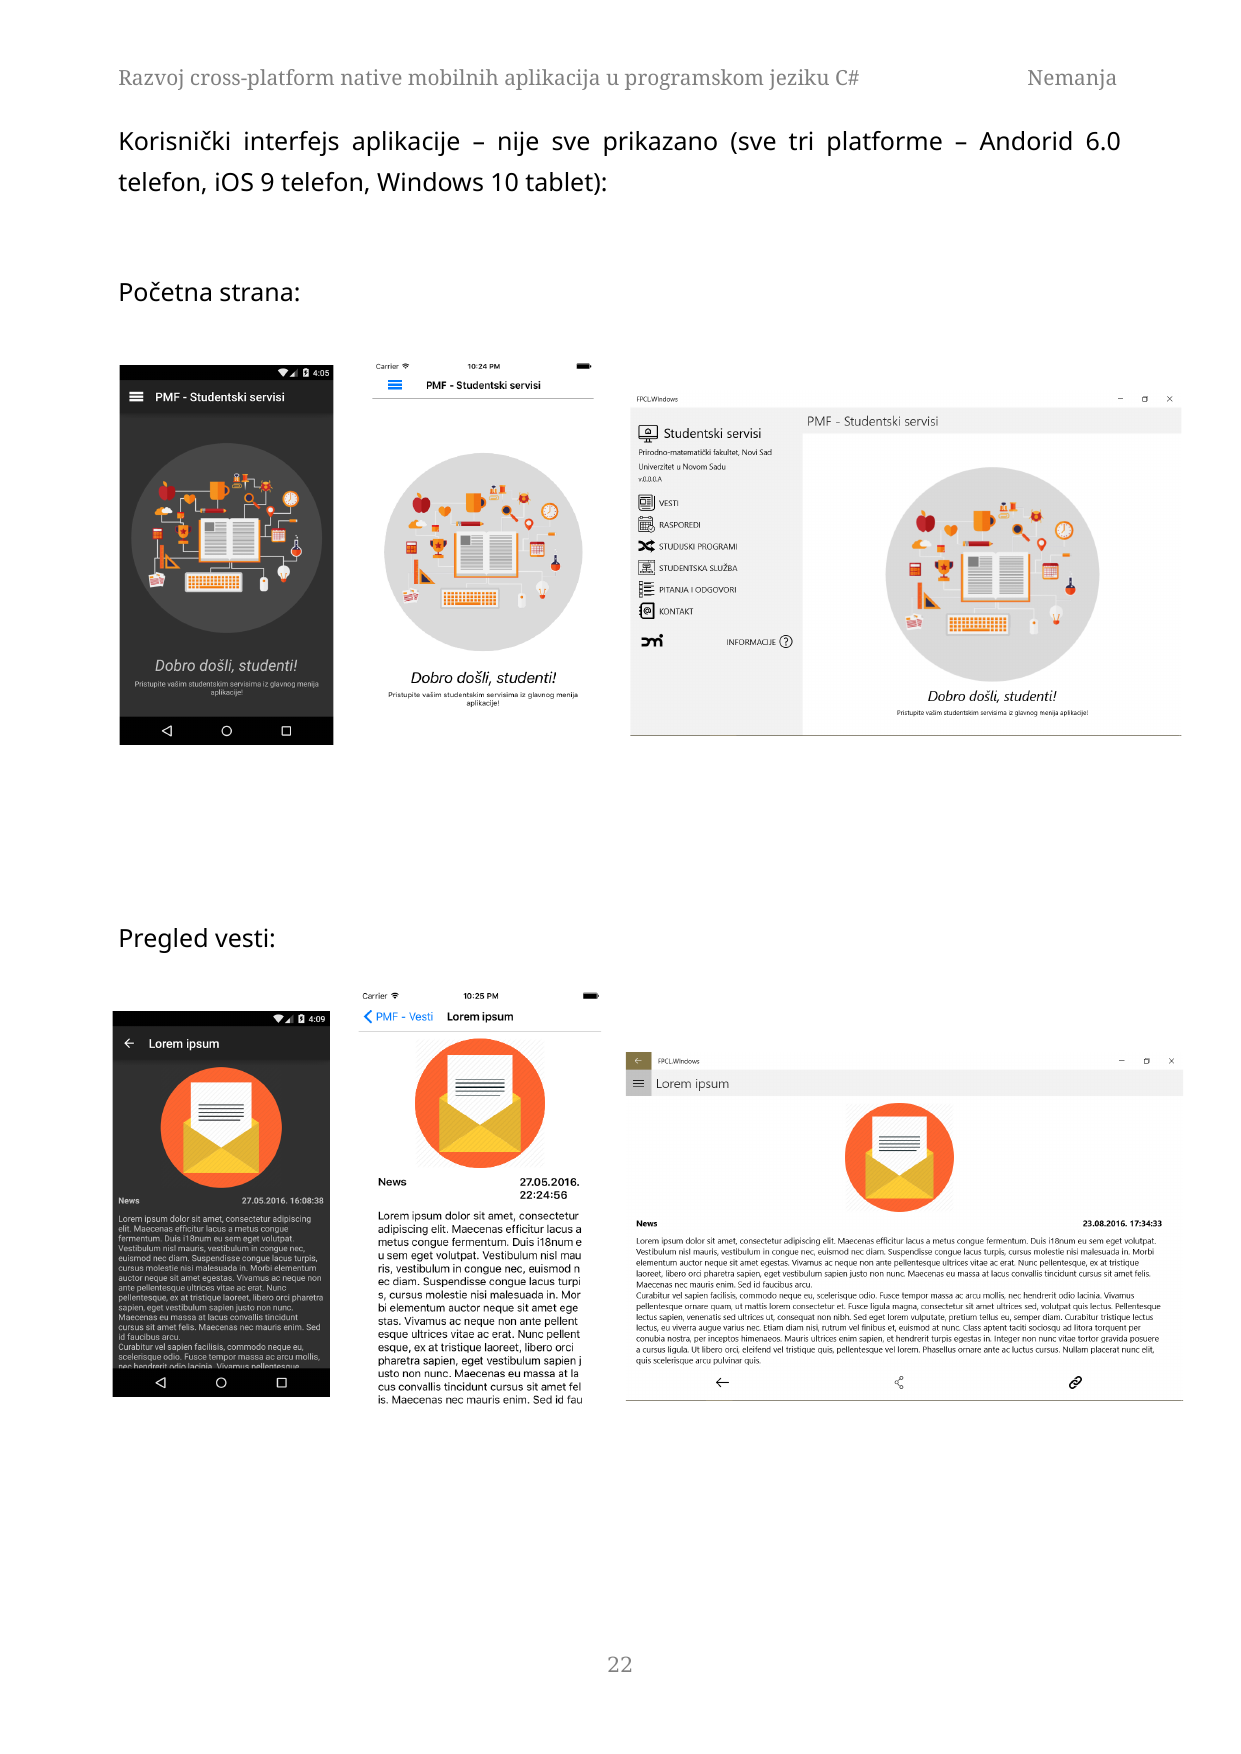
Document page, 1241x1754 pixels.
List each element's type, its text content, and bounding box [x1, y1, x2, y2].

picture [119, 365, 334, 745]
text Pregled vesti: [118, 921, 1122, 954]
picture [625, 1052, 1184, 1401]
picture [372, 360, 594, 755]
text Korisnički interfejs aplikacije – nije sve prikazano (sve tri platforme – Andorid 6.0 telefon, iOS 9 telefon, Windows 10 tablet): [118, 123, 1122, 198]
text Početna strana: [118, 275, 1122, 309]
picture [358, 989, 602, 1421]
picture [112, 1011, 330, 1397]
picture [630, 390, 1182, 736]
